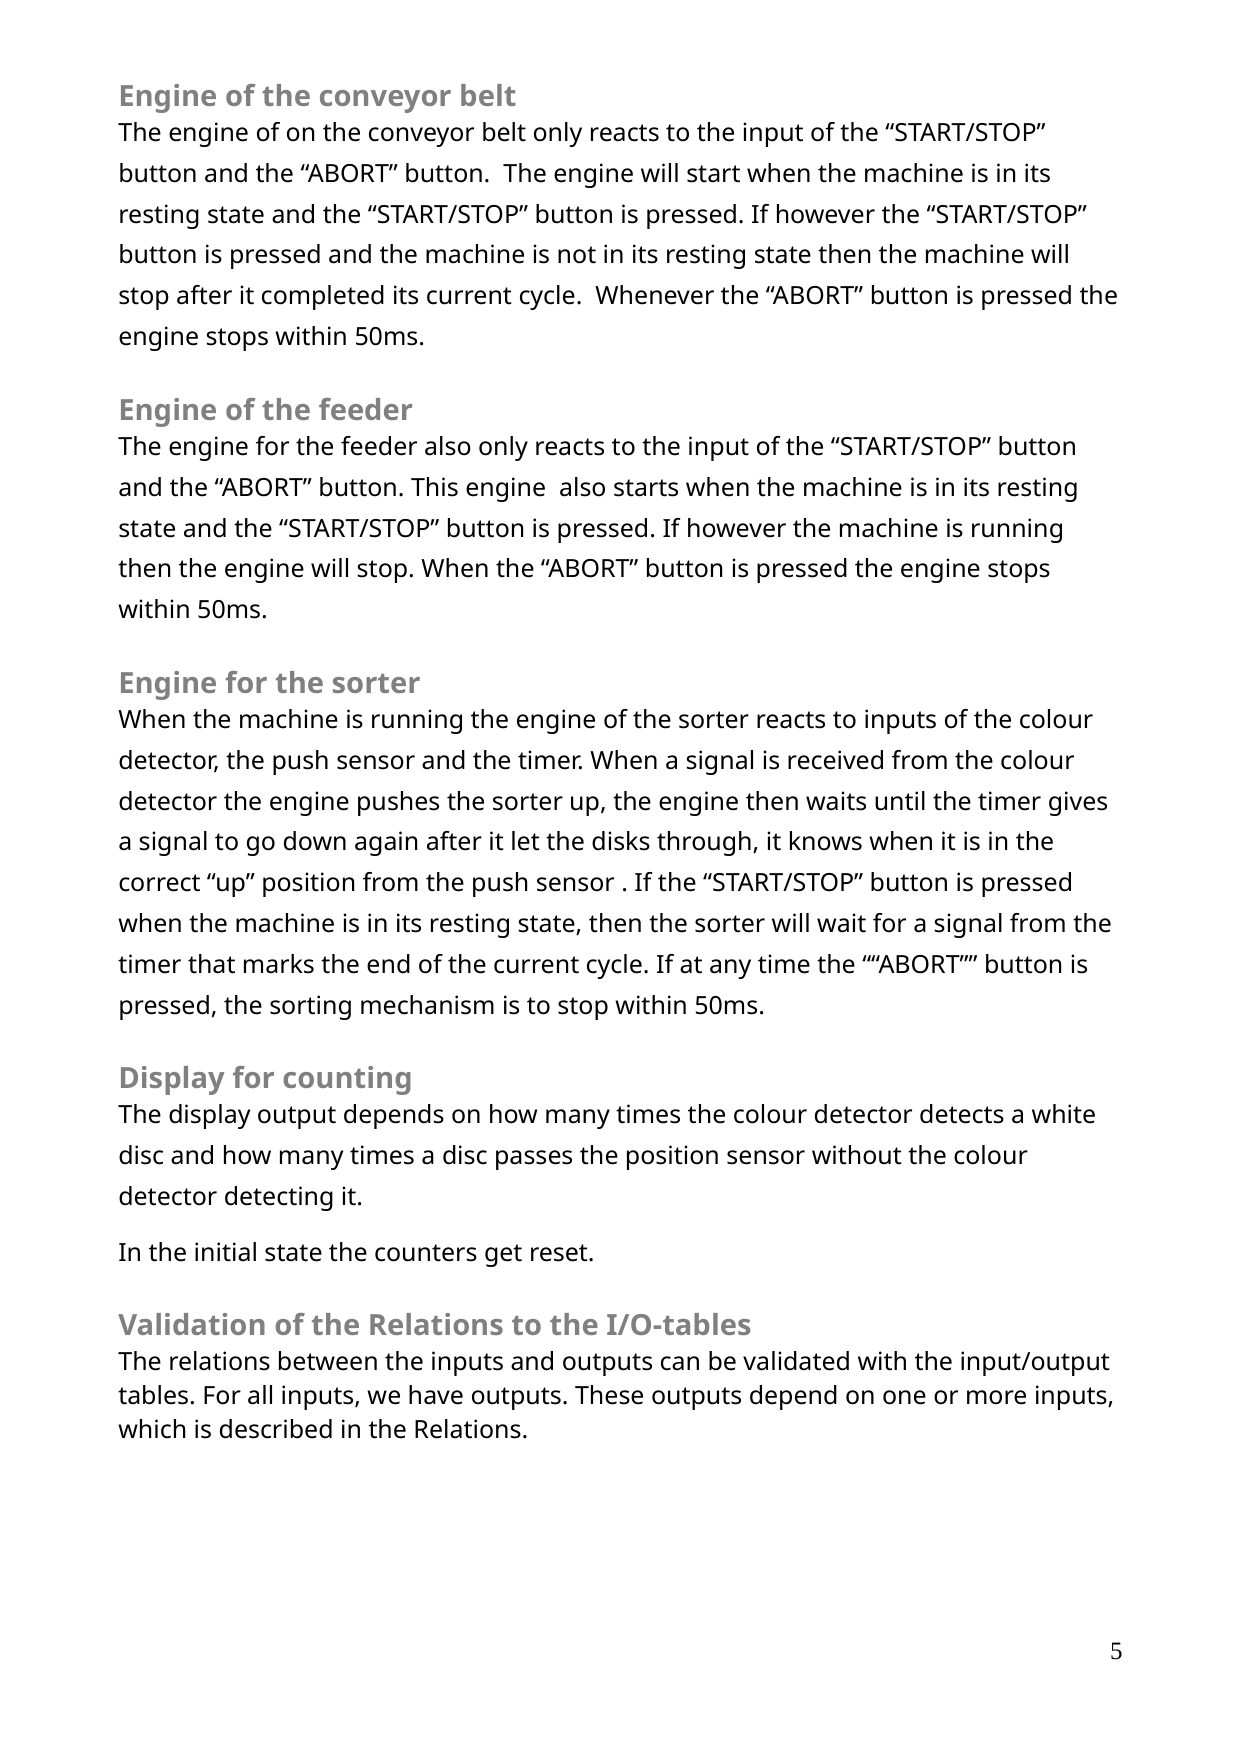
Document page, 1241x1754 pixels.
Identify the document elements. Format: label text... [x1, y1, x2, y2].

subtitle Validation of the Relations to the I/O-tables [118, 1304, 1122, 1344]
text The display output depends on how many times the colour detector detects a white disc and how many times a disc passes the position sensor without the colour detector detecting it. [118, 1097, 1122, 1213]
text In the initial state the counters get reset. [118, 1234, 1122, 1268]
subtitle Display for counting [118, 1057, 1122, 1097]
text The relations between the inputs and outputs can be validated with the input/output tables. For all inputs, we have outputs. These outputs depend on one or more inputs, which is described in the Relations. [118, 1344, 1122, 1446]
text The engine for the feeder also only reacts to the input of the “START/STOP” button and the “ABORT” button. This engine also starts when the machine is in its resting state and the “START/STOP” button is pressed. If however the machine is running then the engine will stop. When the “ABORT” button is pressed the engine stops within 50ms. [118, 428, 1122, 626]
subtitle Engine for the sorter [118, 662, 1122, 702]
text The engine of on the conveyor belt only reacts to the input of the “START/STOP” button and the “ABORT” button. The engine will start when the machine is in its resting state and the “START/STOP” button is pressed. If however the “START/STOP” button is pressed and the machine is not in its resting state then the machine will stop after it completed its current cycle. Whenever the “ABORT” button is pressed the engine stops within 50ms. [118, 115, 1122, 353]
subtitle Engine of the feeder [118, 389, 1122, 428]
subtitle Engine of the conveyor belt [118, 75, 1122, 115]
text When the machine is running the engine of the sorter reacts to inputs of the colour detector, the push sensor and the timer. When a signal is received from the colour detector the engine pushes the sorter up, the engine then waits until the timer gives a signal to go down again after it let the disks through, it knows when it is in the correct “up” position from the push sensor . If the “START/STOP” button is pressed when the machine is in its resting state, then the sorter will wait for a signal from the timer that marks the end of the current cycle. If at any time the ““ABORT”” button is pressed, the sorting mechanism is to stop within 50ms. [118, 702, 1122, 1021]
